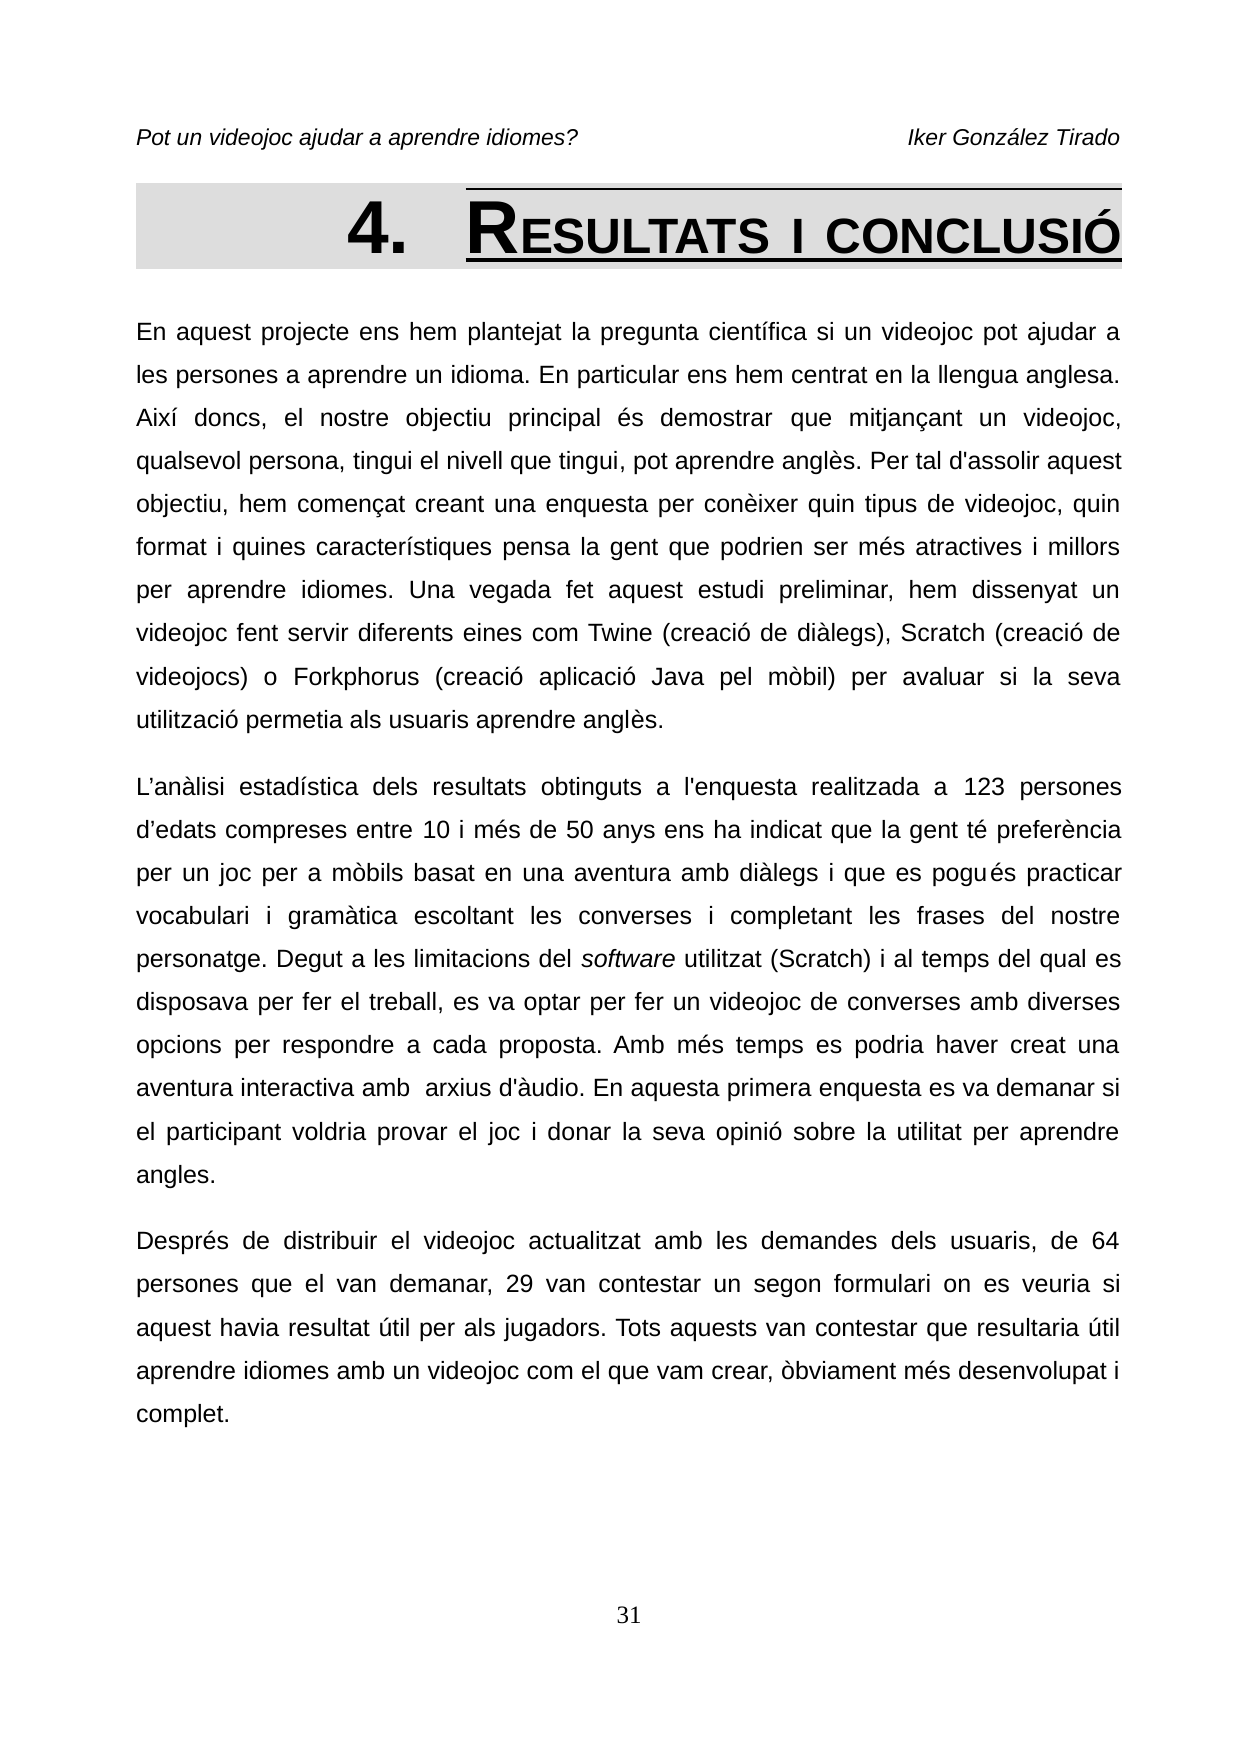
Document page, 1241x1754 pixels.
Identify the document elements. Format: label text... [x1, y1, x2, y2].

text Després de distribuir el videojoc actualitzat amb les demandes dels usuaris, de 64 persones que el van demanar, 29 van contestar un segon formulari on es veuria si aquest havia resultat útil per als jugadors. Tots aquests van contestar que resultaria útil aprendre idiomes amb un videojoc com el que vam crear, òbviament més desenvolupat i complet. [136, 1226, 1122, 1428]
subtitle Resultats i conclusió [136, 183, 1122, 269]
text L’anàlisi estadística dels resultats obtinguts a l'enquesta realitzada a 123 persones d’edats compreses entre 10 i més de 50 anys ens ha indicat que la gent té preferència per un joc per a mòbils basat en una aventura amb diàlegs i que es pogués practicar vocabulari i gramàtica escoltant les converses i completant les frases del nostre personatge. Degut a les limitacions del software utilitzat (Scratch) i al temps del qual es disposava per fer el treball, es va optar per fer un videojoc de converses amb diverses opcions per respondre a cada proposta. Amb més temps es podria haver creat una aventura interactiva amb arxius d'àudio. En aquesta primera enquesta es va demanar si el participant voldria provar el joc i donar la seva opinió sobre la utilitat per aprendre angles. [136, 771, 1122, 1188]
text En aquest projecte ens hem plantejat la pregunta científica si un videojoc pot ajudar a les persones a aprendre un idioma. En particular ens hem centrat en la llengua anglesa. Així doncs, el nostre objectiu principal és demostrar que mitjançant un videojoc, qualsevol persona, tingui el nivell que tingui, pot aprendre anglès. Per tal d'assolir aquest objectiu, hem començat creant una enquesta per conèixer quin tipus de videojoc, quin format i quines característiques pensa la gent que podrien ser més atractives i millors per aprendre idiomes. Una vegada fet aquest estudi preliminar, hem dissenyat un videojoc fent servir diferents eines com Twine (creació de diàlegs), Scratch (creació de videojocs) o Forkphorus (creació aplicació Java pel mòbil) per avaluar si la seva utilització permetia als usuaris aprendre anglès. [136, 317, 1122, 733]
